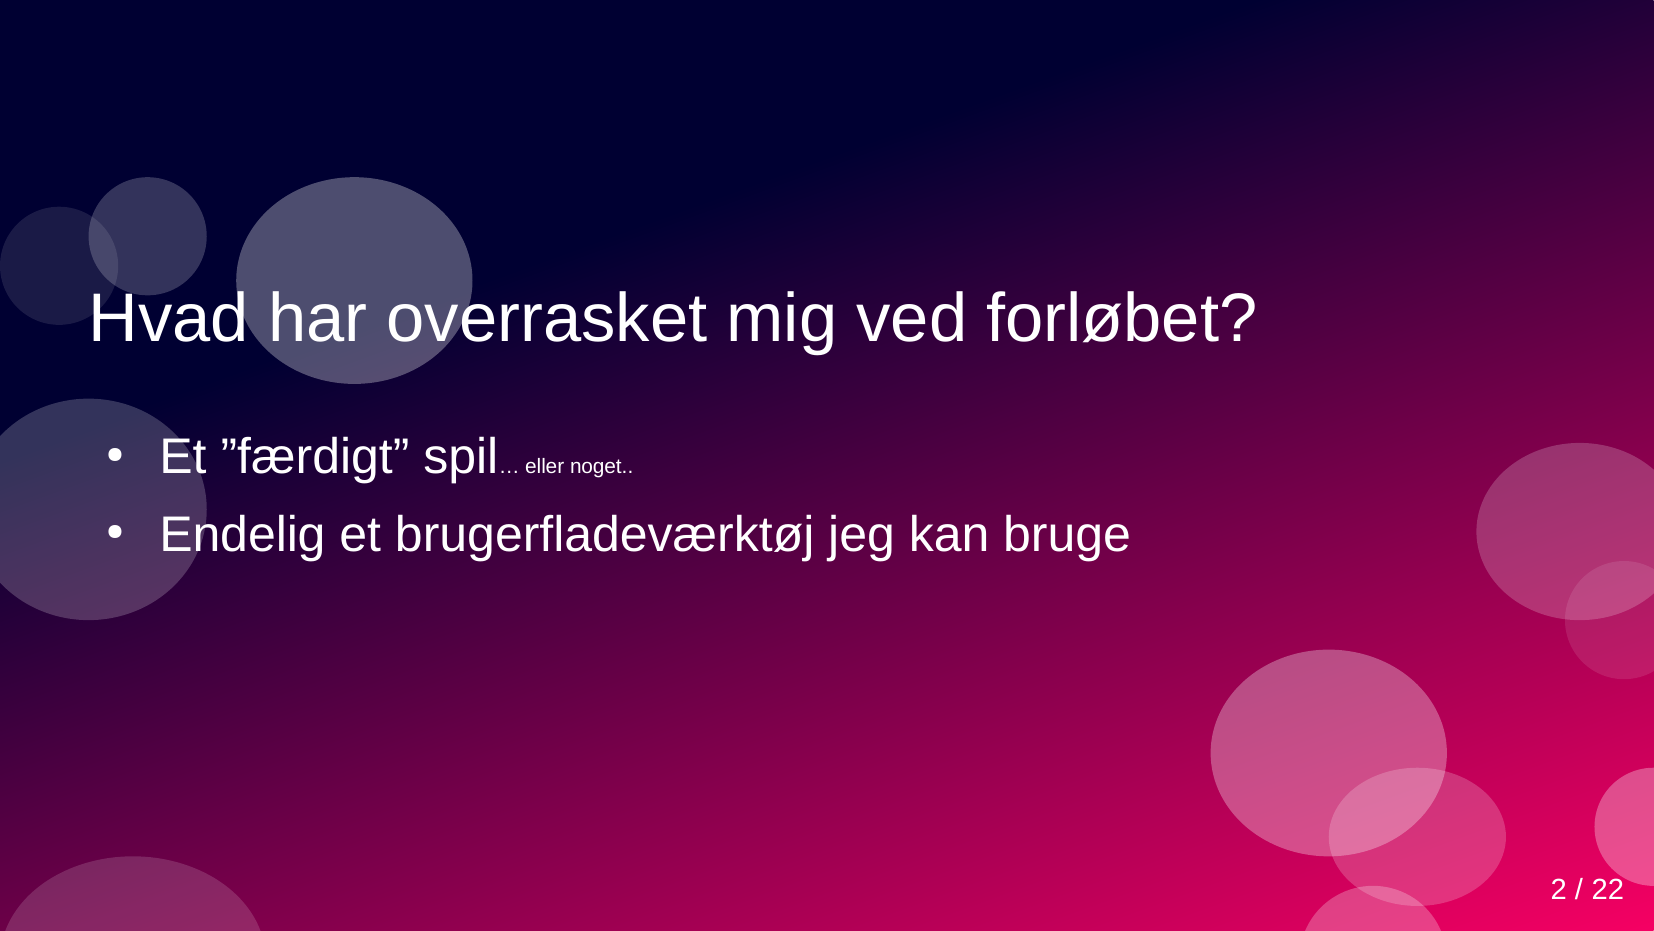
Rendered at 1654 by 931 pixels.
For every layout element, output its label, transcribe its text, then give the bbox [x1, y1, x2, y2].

title Hvad har overrasket mig ved forløbet? [88, 236, 1565, 399]
list Et ”færdigt” spil… eller noget.. Endelig et brugerfladeværktøj jeg kan bruge [88, 428, 1565, 783]
